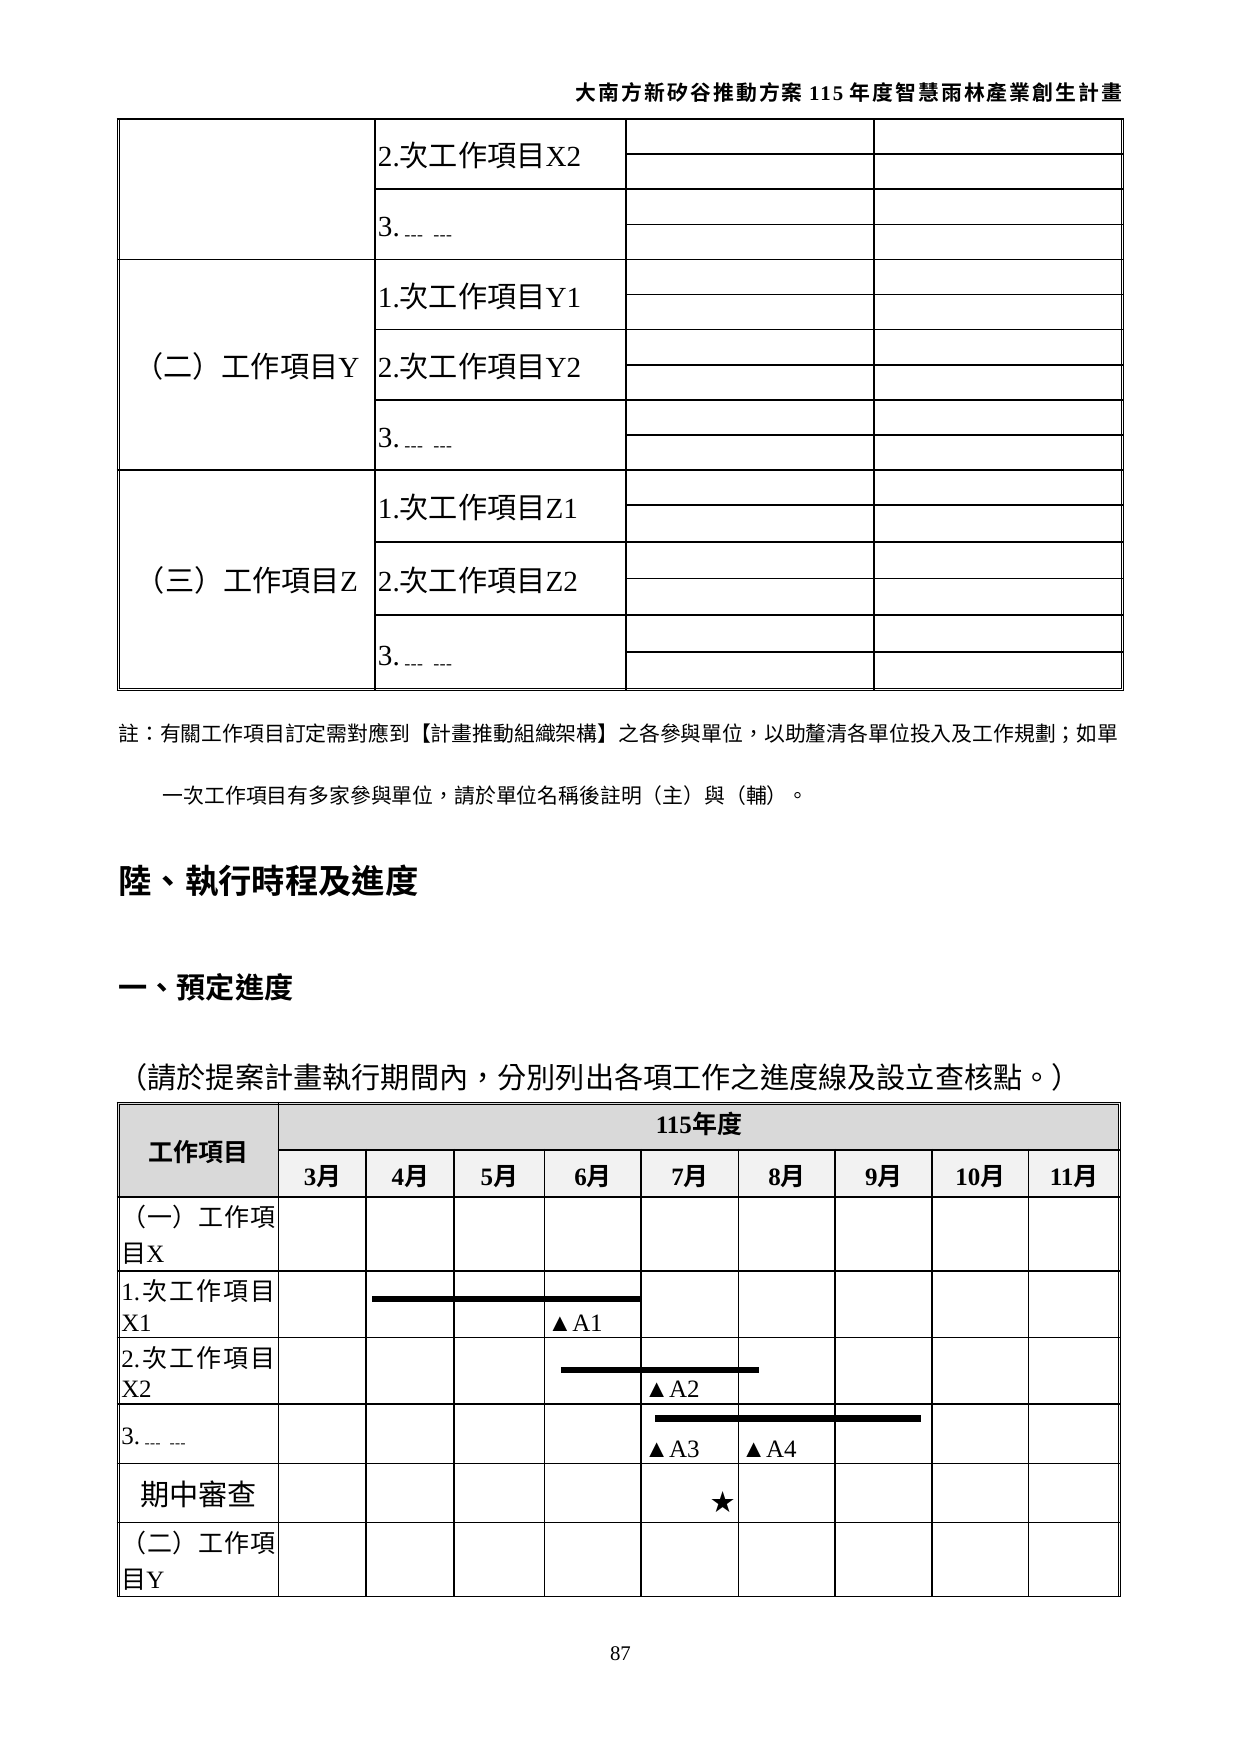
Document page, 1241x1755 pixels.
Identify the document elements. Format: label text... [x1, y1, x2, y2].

table_cell 3.﹍﹍ [120, 1405, 278, 1462]
table_cell [642, 1272, 738, 1337]
table_cell ▲A4 [739, 1422, 834, 1462]
table_cell [875, 436, 1121, 469]
table_cell [836, 1198, 931, 1270]
table_cell [875, 190, 1121, 223]
table_cell [739, 1405, 834, 1415]
table_cell [1029, 1464, 1118, 1521]
table_cell [120, 120, 374, 258]
table_cell （二）工作項目Y [120, 260, 374, 469]
table_cell [455, 1464, 544, 1521]
table_cell [875, 295, 1121, 329]
table_cell [933, 1523, 1028, 1596]
table_cell [455, 1302, 544, 1337]
table_cell [739, 1272, 834, 1337]
table_cell [933, 1464, 1028, 1521]
table_cell 3.﹍﹍ [376, 190, 625, 258]
table_cell [1029, 1523, 1118, 1596]
table_cell [739, 1464, 834, 1521]
table_cell [875, 330, 1121, 364]
table_cell [627, 471, 873, 504]
table_cell [627, 653, 873, 688]
table_cell [279, 1338, 365, 1403]
table_cell [367, 1198, 453, 1270]
table_cell [933, 1338, 1028, 1403]
table_cell [1029, 1405, 1118, 1462]
table_cell （三）工作項目Z [120, 471, 374, 688]
table_cell [545, 1338, 640, 1403]
table_cell [279, 1198, 365, 1270]
table_cell 7月 [642, 1151, 738, 1196]
table_cell [627, 260, 873, 294]
table_cell [279, 1523, 365, 1596]
table_cell [642, 1338, 738, 1367]
table_cell [836, 1272, 931, 1337]
table_cell ▲A3 [642, 1405, 738, 1462]
table_cell [279, 1272, 365, 1337]
table_cell [627, 190, 873, 223]
table_cell [545, 1272, 640, 1296]
table_cell [875, 579, 1121, 614]
table_cell [836, 1405, 931, 1462]
table_cell 4月 [367, 1151, 453, 1196]
table_cell 5月 [455, 1151, 544, 1196]
table_cell [1029, 1198, 1118, 1270]
table_cell [875, 471, 1121, 504]
table_cell [367, 1405, 453, 1462]
table_cell [933, 1272, 1028, 1337]
table_cell [875, 543, 1121, 578]
table_cell [455, 1523, 544, 1596]
table_cell [875, 616, 1121, 651]
table_cell [545, 1405, 640, 1462]
table_cell [933, 1198, 1028, 1270]
table_cell [1029, 1272, 1118, 1337]
table_cell 3月 [279, 1151, 365, 1196]
table_cell [627, 120, 873, 153]
table_cell [367, 1338, 453, 1403]
table_cell ★ [642, 1464, 738, 1521]
table_cell [627, 506, 873, 541]
table_cell [627, 543, 873, 578]
table_cell 2.次工作項目Z2 [376, 543, 625, 614]
table_cell 8月 [739, 1151, 834, 1196]
table_cell [875, 155, 1121, 188]
table_cell [545, 1464, 640, 1521]
subtitle 一、預定進度 [118, 944, 1122, 1007]
table_cell （二）工作項目Y [120, 1523, 278, 1596]
table_cell [627, 401, 873, 434]
table_cell [642, 1523, 738, 1596]
table_cell [627, 579, 873, 614]
subtitle 陸、執行時程及進度 [118, 838, 1122, 900]
table_cell [367, 1523, 453, 1596]
table_cell 3.﹍﹍ [376, 616, 625, 688]
table_cell [627, 225, 873, 258]
table_cell [875, 506, 1121, 541]
table_cell [875, 120, 1121, 153]
table_cell [642, 1198, 738, 1270]
table_cell 2.次工作項目X2 [120, 1338, 278, 1403]
table_cell [279, 1405, 365, 1462]
table_cell [367, 1272, 453, 1337]
table_cell 1.次工作項目Z1 [376, 471, 625, 541]
table_cell [875, 260, 1121, 294]
table_cell [545, 1198, 640, 1270]
table_cell [455, 1198, 544, 1270]
table_cell [836, 1523, 931, 1596]
table_cell 6月 [545, 1151, 640, 1196]
table_header 115年度 [279, 1105, 1118, 1149]
table_cell ▲A2 [642, 1373, 738, 1403]
table_cell 3.﹍﹍ [376, 401, 625, 469]
table_cell [545, 1523, 640, 1596]
text （請於提案計畫執行期間內，分別列出各項工作之進度線及設立查核點。） [118, 1034, 1122, 1096]
table_cell 10月 [933, 1151, 1028, 1196]
table_cell [455, 1272, 544, 1296]
table_cell [279, 1464, 365, 1521]
table_cell [875, 653, 1121, 688]
table_cell [627, 295, 873, 329]
table_cell [627, 366, 873, 399]
table_cell [933, 1405, 1028, 1462]
table_cell [627, 155, 873, 188]
table_cell [875, 225, 1121, 258]
table_cell [739, 1338, 834, 1403]
table_cell 2.次工作項目Y2 [376, 330, 625, 399]
table_cell [836, 1464, 931, 1521]
table_cell 1.次工作項目Y1 [376, 260, 625, 329]
table_cell [627, 616, 873, 651]
table_cell [836, 1338, 931, 1403]
table_cell 1.次工作項目X1 [120, 1272, 278, 1337]
table_cell [627, 330, 873, 364]
table_cell [739, 1523, 834, 1596]
table_cell [875, 401, 1121, 434]
table_cell 9月 [836, 1151, 931, 1196]
table_cell ▲A1 [545, 1302, 640, 1337]
table_cell 期中審查 [120, 1464, 278, 1521]
text 註：有關工作項目訂定需對應到【計畫推動組織架構】之各參與單位，以助釐清各單位投入及工作規劃；如單一次工作項目有多家參與單位，請於單位名稱後註明（主）與（輔）。 [118, 691, 1122, 816]
table_cell [367, 1464, 453, 1521]
table_cell 2.次工作項目X2 [376, 120, 625, 188]
table_cell [455, 1338, 544, 1403]
table_cell [875, 366, 1121, 399]
table_cell 11月 [1029, 1151, 1118, 1196]
table_cell [627, 436, 873, 469]
table_cell [1029, 1338, 1118, 1403]
table_cell [455, 1405, 544, 1462]
table_cell （一）工作項目X [120, 1198, 278, 1270]
table_cell [739, 1198, 834, 1270]
table_header 工作項目 [120, 1105, 278, 1196]
